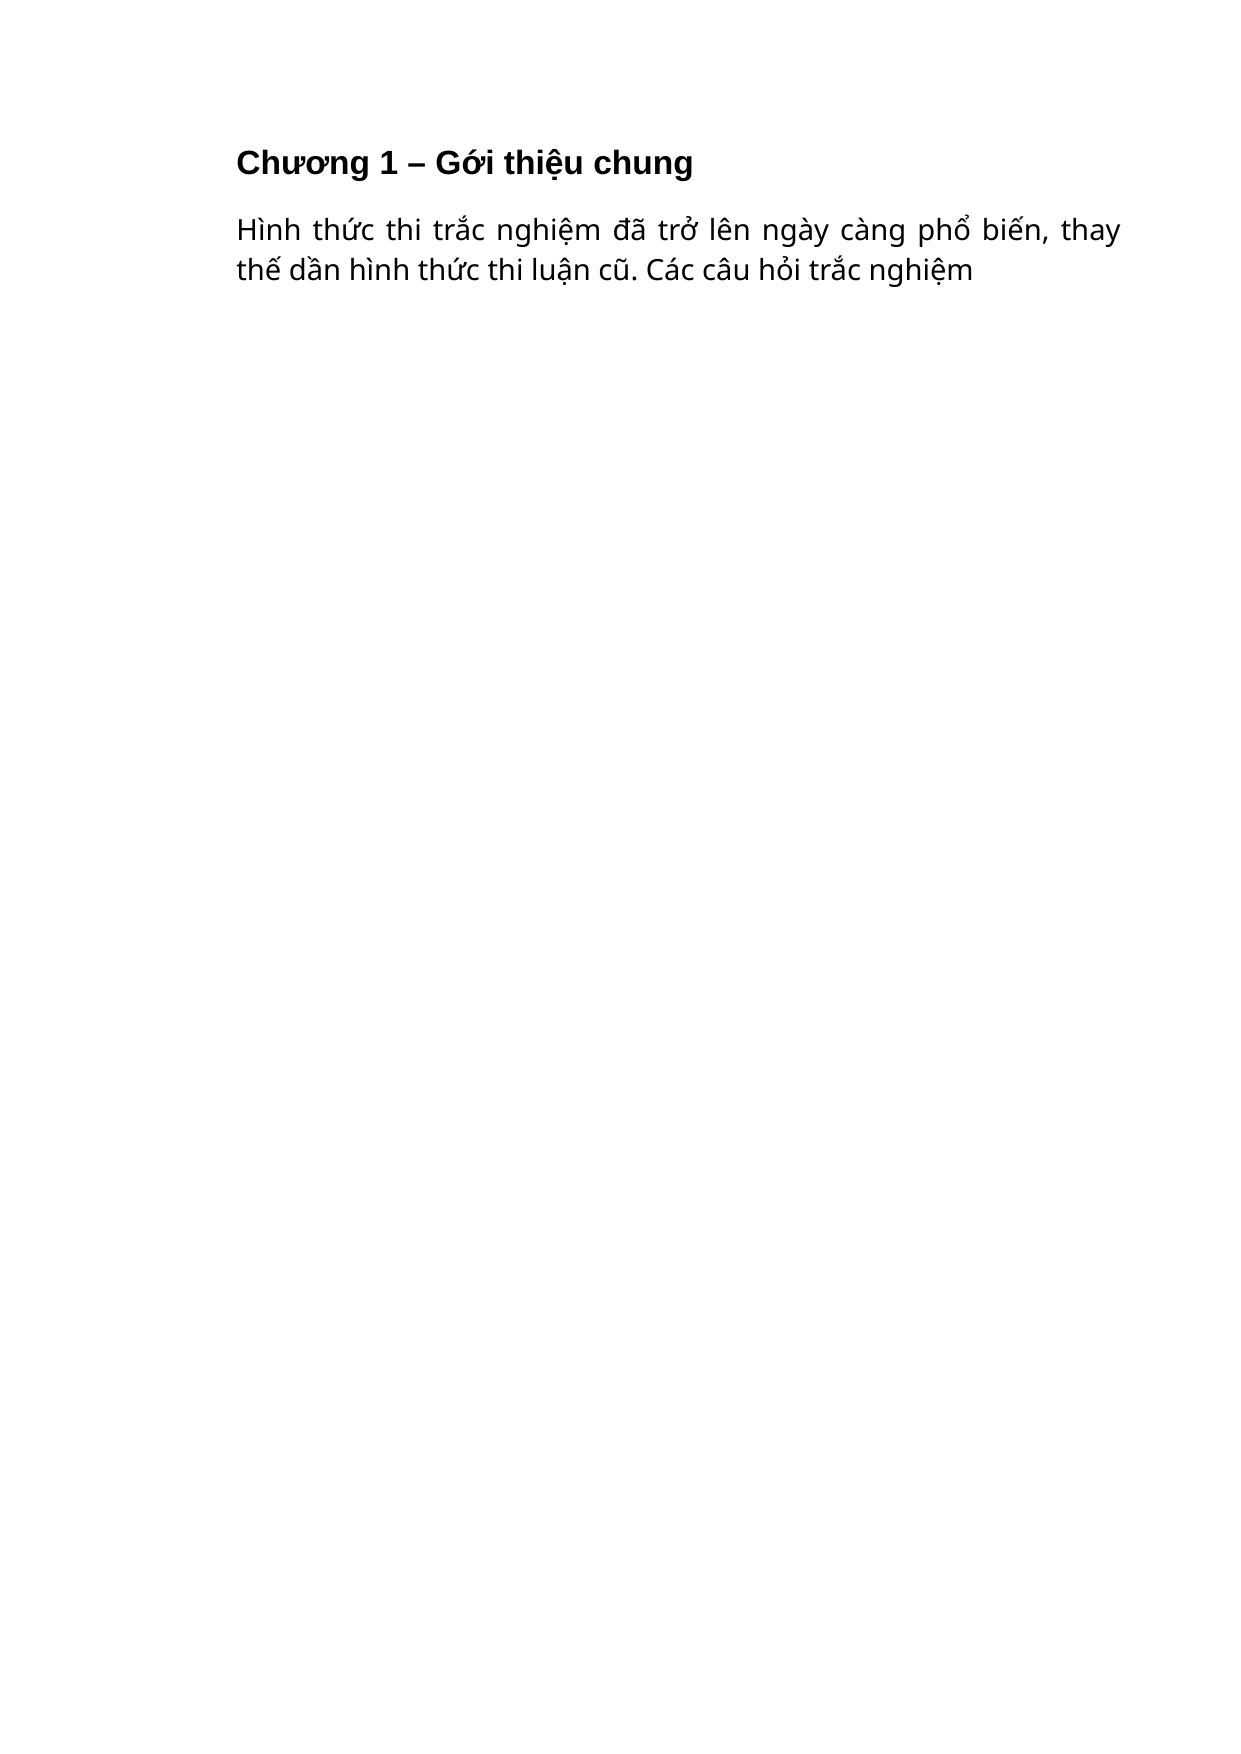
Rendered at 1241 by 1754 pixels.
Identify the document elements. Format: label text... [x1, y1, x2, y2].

text Hình thức thi trắc nghiệm đã trở lên ngày càng phổ biến, thay thế dần hình thức thi luận cũ. Các câu hỏi trắc nghiệm [236, 209, 1122, 289]
subtitle Chương 1 – Gới thiệu chung [236, 143, 1122, 182]
